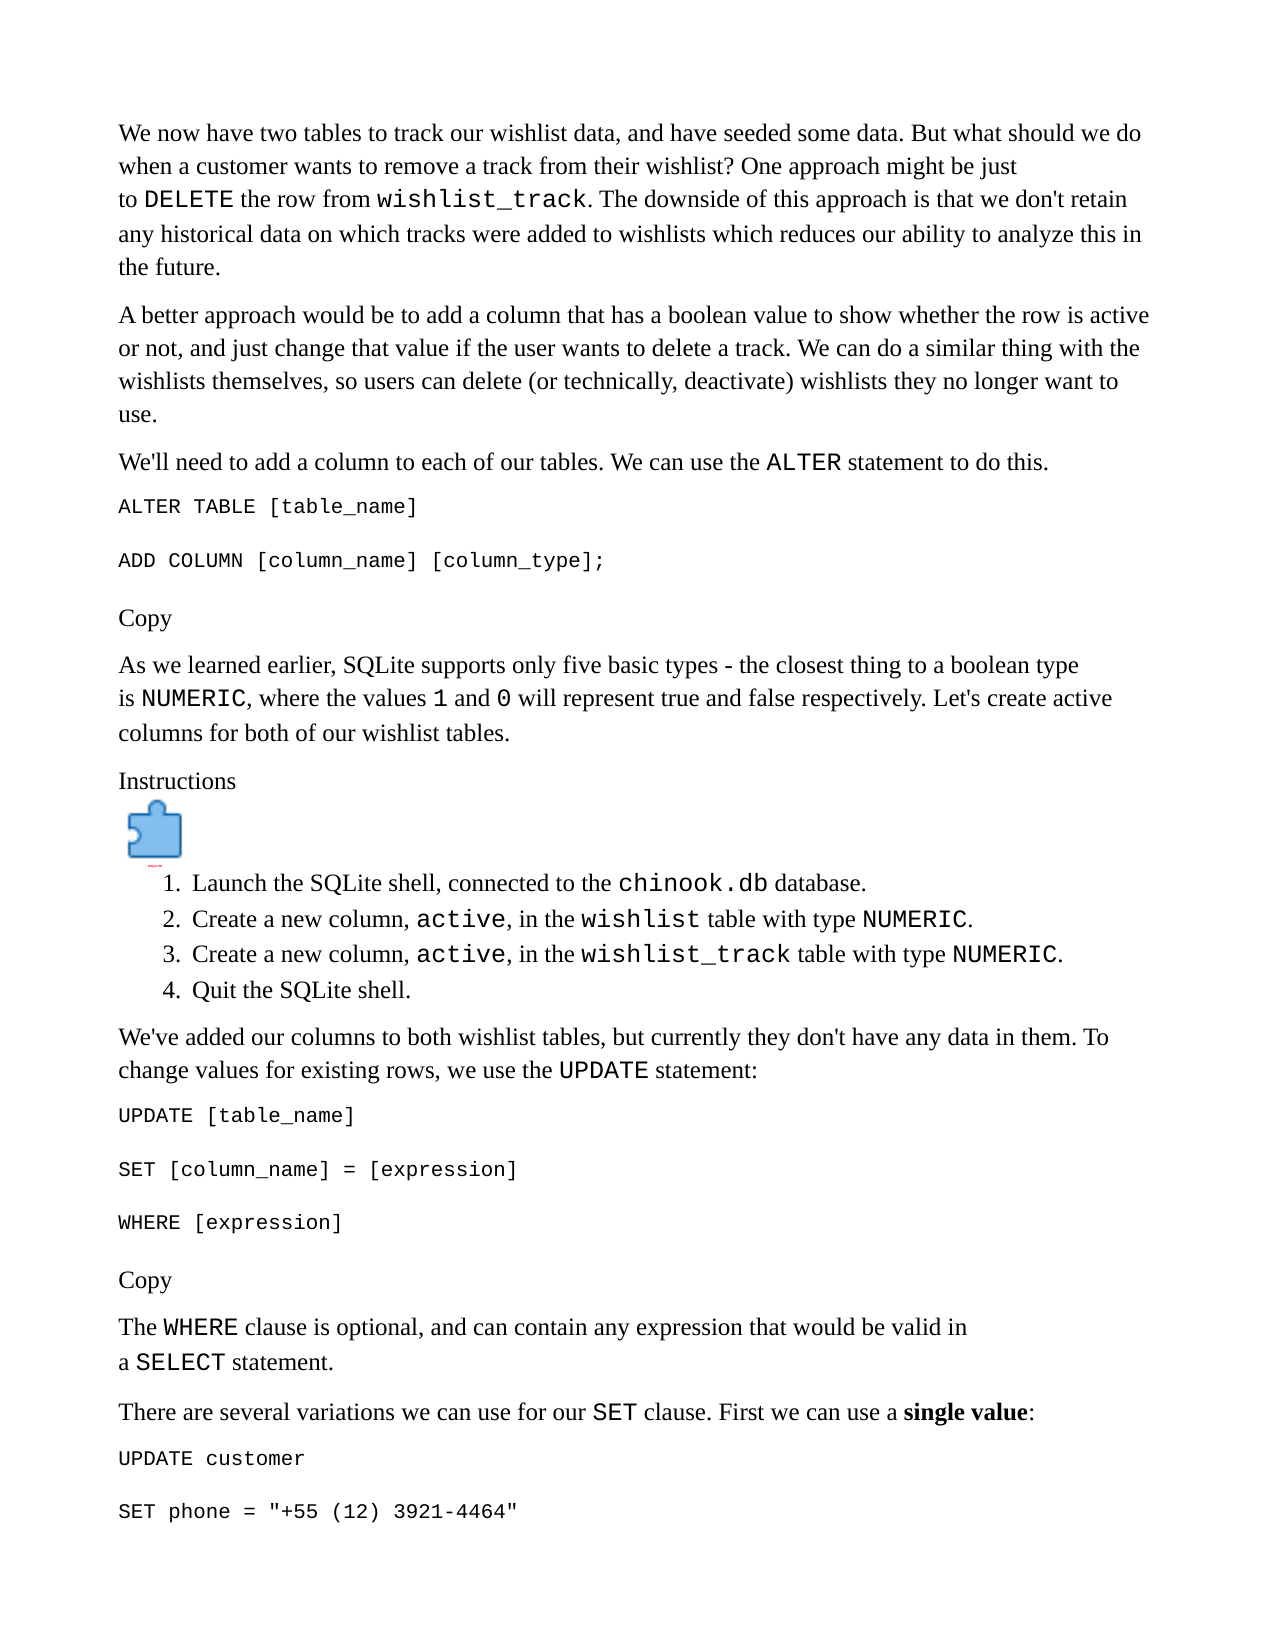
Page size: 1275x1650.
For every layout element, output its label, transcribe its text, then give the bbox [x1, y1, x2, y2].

text The WHERE clause is optional, and can contain any expression that would be valid in a SELECT statement. [118, 1312, 1157, 1378]
text There are several variations we can use for our SET clause. First we can use a single value: [118, 1397, 1157, 1428]
text We now have two tables to track our wishlist data, and have seeded some data. But what should we do when a customer wants to remove a track from their wishlist? One approach might be just to DELETE the row from wishlist_track. The downside of this approach is that we don't retain any historical data on which tracks were added to wishlists which reduces our ability to analyze this in the future. [118, 118, 1157, 281]
text Copy [118, 1265, 1157, 1293]
text Instructions [118, 766, 1157, 795]
text We'll need to add a column to each of our tables. We can use the ALTER statement to do this. [118, 447, 1157, 477]
text ADD COLUMN [column_name] [column_type]; [118, 550, 1157, 573]
text A better approach would be to add a column that has a boolean value to show whether the row is active or not, and just change that value if the user wants to delete a track. We can do a similar thing with the wishlists themselves, so users can delete (or technically, deactivate) wishlists they no longer want to use. [118, 300, 1157, 428]
text ALTER TABLE [table_name] [118, 497, 1157, 520]
list Create a new column, active, in the wishlist table with type NUMERIC. [162, 904, 1157, 935]
list Quit the SQLite shell. [162, 975, 1157, 1003]
list Launch the SQLite shell, connected to the chinook.db database. [162, 868, 1157, 899]
text SET phone = "+55 (12) 3921-4464" [118, 1501, 1157, 1524]
text SET [column_name] = [expression] [118, 1158, 1157, 1182]
list Create a new column, active, in the wishlist_track table with type NUMERIC. [162, 939, 1157, 970]
text As we learned earlier, SQLite supports only five basic types - the closest thing to a boolean type is NUMERIC, where the values 1 and 0 will represent true and false respectively. Let's create active columns for both of our wishlist tables. [118, 650, 1157, 747]
text UPDATE [table_name] [118, 1105, 1157, 1129]
text WHERE [expression] [118, 1212, 1157, 1235]
text UPDATE customer [118, 1447, 1157, 1471]
text Copy [118, 603, 1157, 632]
text We've added our columns to both wishlist tables, but currently they don't have any data in them. To change values for existing rows, we use the UPDATE statement: [118, 1022, 1157, 1086]
